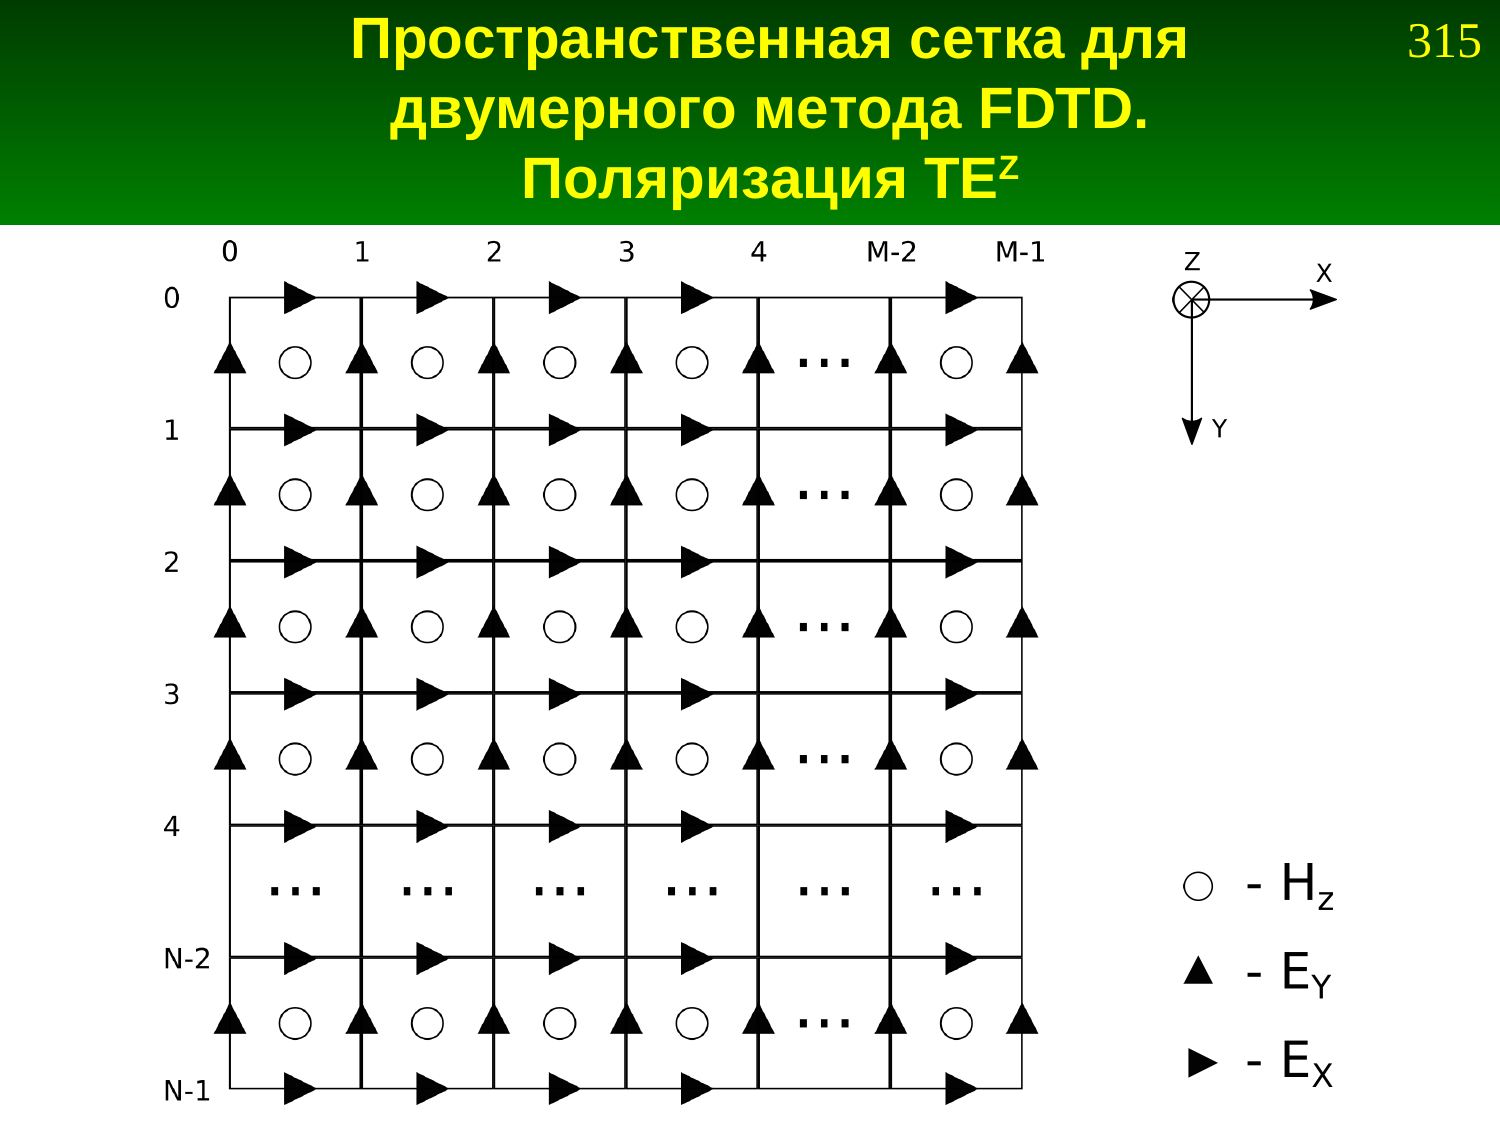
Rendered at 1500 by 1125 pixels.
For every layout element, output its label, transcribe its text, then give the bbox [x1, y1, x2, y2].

picture [1172, 252, 1337, 446]
title Пространственная сетка для двумерного метода FDTD. Поляризация TEZ [100, 0, 1441, 219]
picture [164, 240, 1044, 1105]
picture [1183, 863, 1333, 1087]
